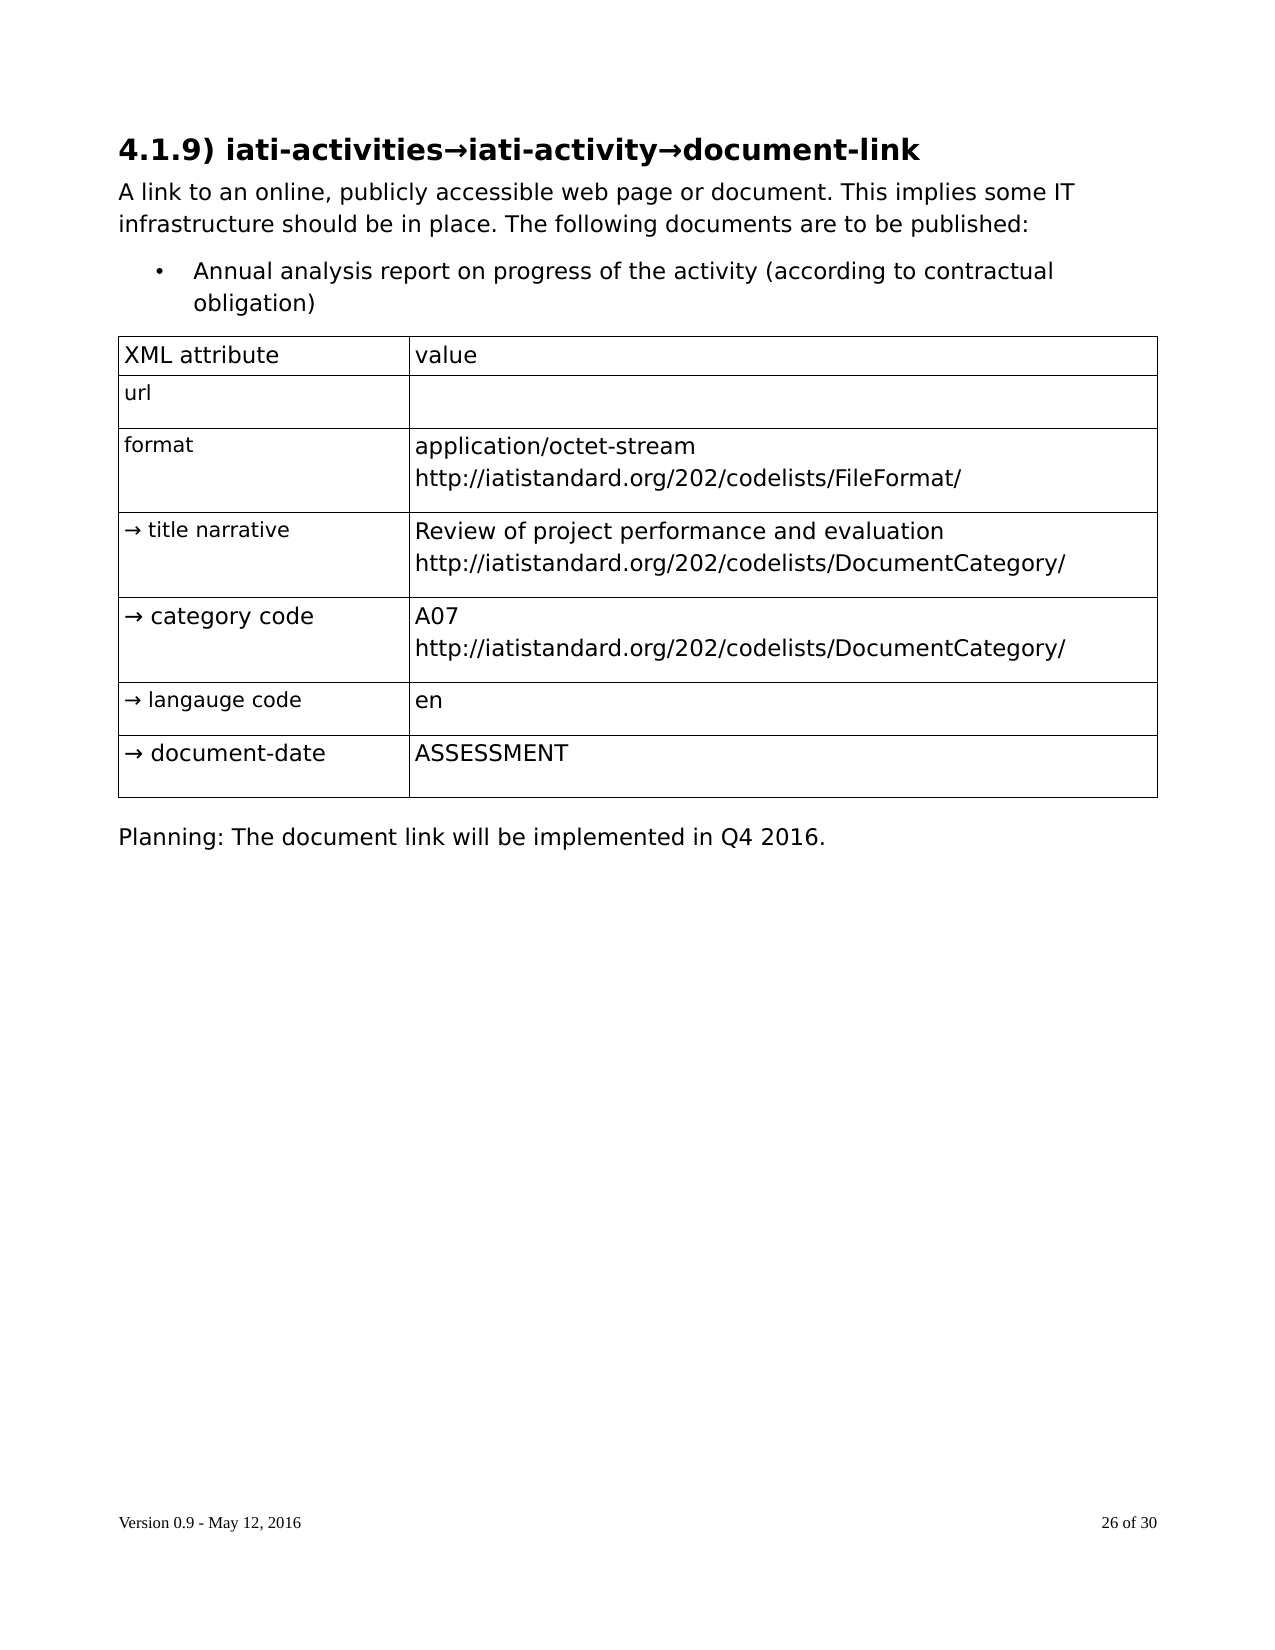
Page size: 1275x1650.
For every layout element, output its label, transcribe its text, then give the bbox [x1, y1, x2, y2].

text A link to an online, publicly accessible web page or document. This implies some IT infrastructure should be in place. The following documents are to be published: [118, 179, 1157, 238]
table_cell → langauge code [119, 683, 409, 735]
table_cell A07 http://iatistandard.org/202/codelists/DocumentCategory/ [410, 598, 1157, 682]
table_cell [410, 376, 1157, 427]
table_cell application/octet-stream http://iatistandard.org/202/codelists/FileFormat/ [410, 429, 1157, 512]
subtitle 4.1.9) iati-activities→iati-activity→document-link [118, 133, 1157, 167]
list Annual analysis report on progress of the activity (according to contractual obligation) [156, 258, 1157, 317]
table_cell url [119, 376, 409, 427]
table_header value [410, 337, 1157, 375]
table_cell format [119, 429, 409, 512]
table_cell → document-date [119, 736, 409, 797]
text Planning: The document link will be implemented in Q4 2016. [118, 824, 1157, 851]
table_cell en [410, 683, 1157, 735]
table_cell ASSESSMENT [410, 736, 1157, 797]
table_cell → title narrative [119, 513, 409, 597]
table_header XML attribute [119, 337, 409, 375]
table_cell Review of project performance and evaluation http://iatistandard.org/202/codelists/DocumentCategory/ [410, 513, 1157, 597]
table_cell → category code [119, 598, 409, 682]
